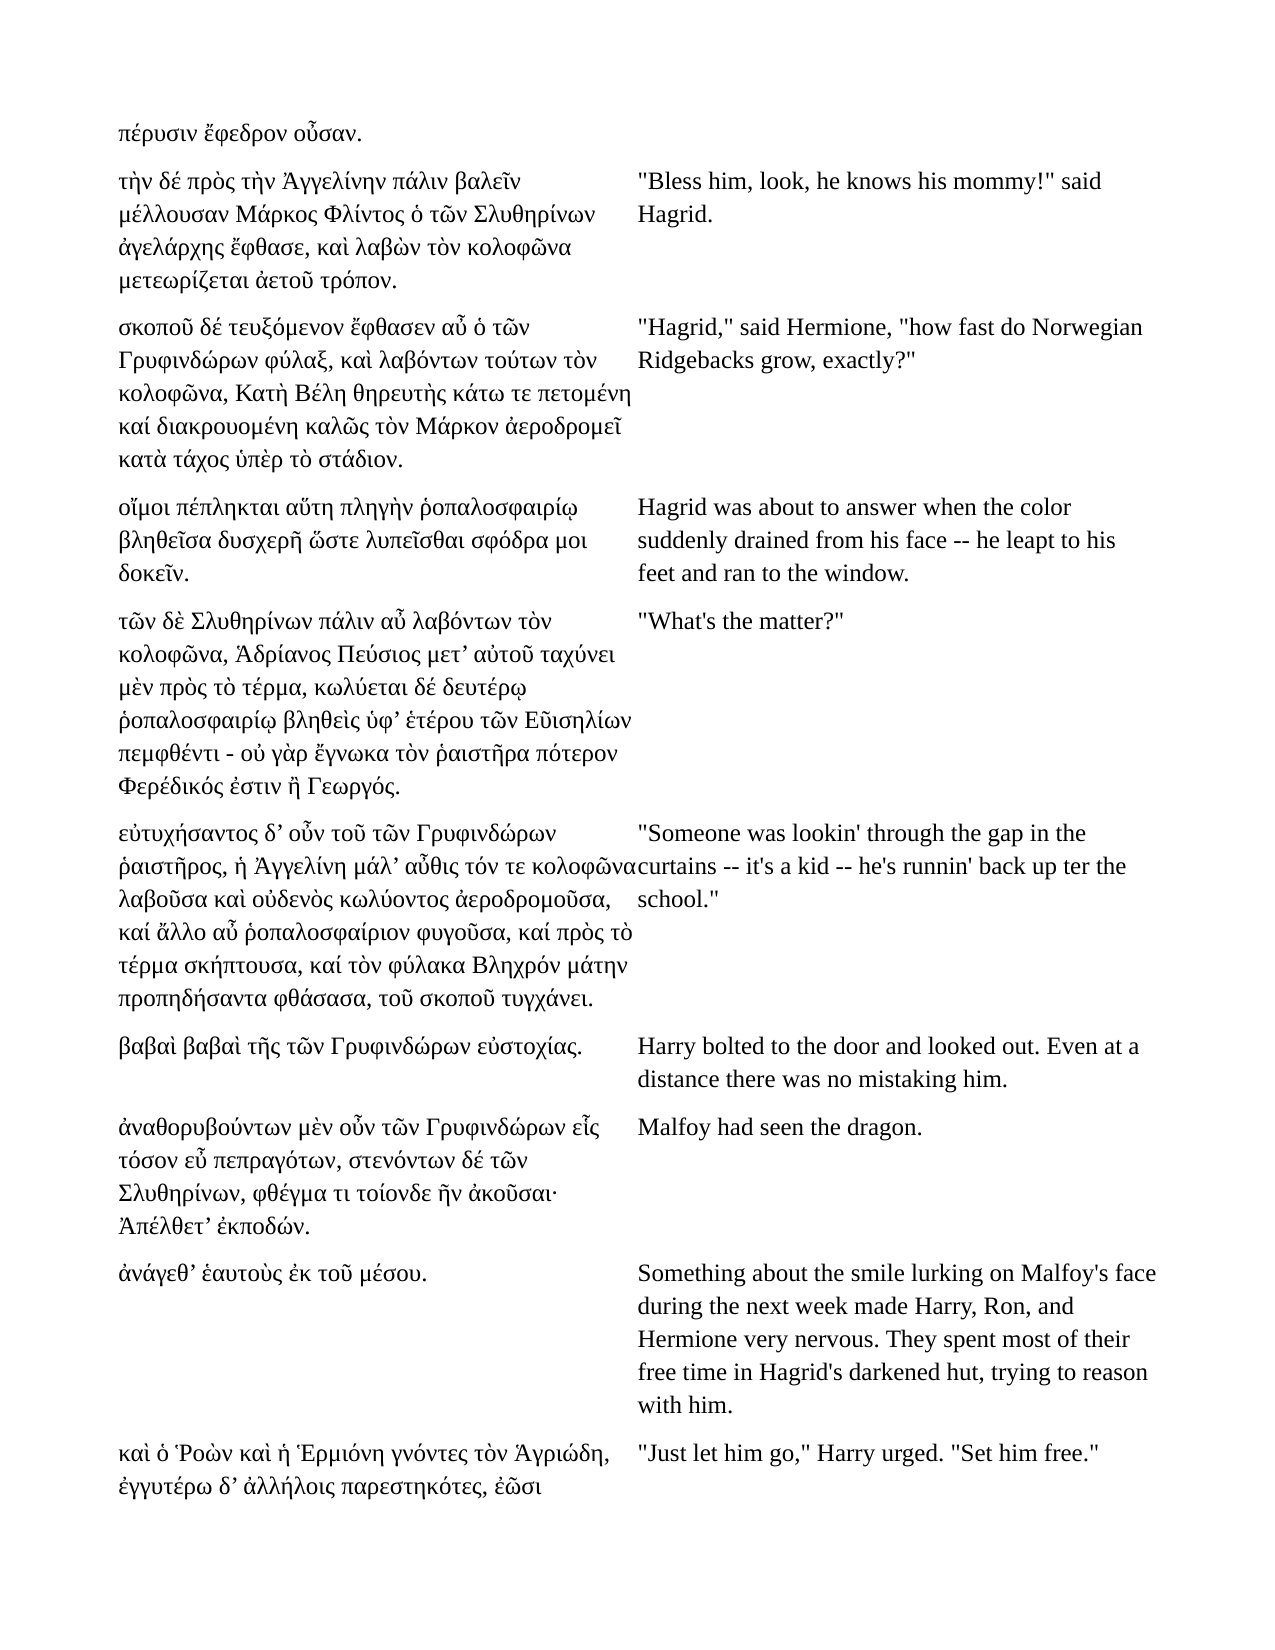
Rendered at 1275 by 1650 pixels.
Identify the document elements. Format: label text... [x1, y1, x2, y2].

table_cell "Hagrid," said Hermione, "how fast do Norwegian Ridgebacks grow, exactly?" [638, 313, 1157, 492]
table_cell εὐτυχήσαντος δ’ οὖν τοῦ τῶν Γρυφινδώρων ῥαιστῆρος, ἡ Ἀγγελίνη μάλ’ αὖθις τόν τε κολοφῶνα λαβοῦσα καὶ οὐδενὸς κωλύοντος ἀεροδρομοῦσα, καί ἄλλο αὖ ῥοπαλοσφαίριον φυγοῦσα, καί πρὸς τὸ τέρμα σκήπτουσα, καί τὸν φύλακα Βληχρόν μάτην προπηδήσαντα φθάσασα, τοῦ σκοποῦ τυγχάνει. [118, 819, 637, 1031]
table_cell Malfoy had seen the dragon. [638, 1112, 1157, 1258]
table_cell [638, 118, 1157, 166]
table_cell "Someone was lookin' through the gap in the curtains -- it's a kid -- he's runnin' back up ter the school." [638, 819, 1157, 1031]
table_cell Something about the smile lurking on Malfoy's face during the next week made Harry, Ron, and Hermione very nervous. They spent most of their free time in Hagrid's darkened hut, trying to reason with him. [638, 1259, 1157, 1438]
table_cell οἴμοι πέπληκται αὕτη πληγὴν ῥοπαλοσφαιρίῳ βληθεῖσα δυσχερῆ ὥστε λυπεῖσθαι σφόδρα μοι δοκεῖν. [118, 492, 637, 606]
table_cell καὶ ὁ Ῥοὼν καὶ ἡ Ἑρμιόνη γνόντες τὸν Ἁγριώδη, ἐγγυτέρω δ’ ἀλλήλοις παρεστηκότες, ἐῶσι [118, 1438, 637, 1500]
table_cell "Just let him go," Harry urged. "Set him free." [638, 1438, 1157, 1500]
table_cell Harry bolted to the door and looked out. Even at a distance there was no mistaking him. [638, 1031, 1157, 1112]
table_cell "What's the matter?" [638, 606, 1157, 818]
table_cell Hagrid was about to answer when the color suddenly drained from his face -- he leapt to his feet and ran to the window. [638, 492, 1157, 606]
table_cell πέρυσιν ἔφεδρον οὖσαν. [118, 118, 637, 166]
table_cell τὴν δέ πρὸς τὴν Ἀγγελίνην πάλιν βαλεῖν μέλλουσαν Μάρκος Φλίντος ὁ τῶν Σλυθηρίνων ἀγελάρχης ἔφθασε, καὶ λαβὼν τὸν κολοφῶνα μετεωρίζεται ἀετοῦ τρόπον. [118, 166, 637, 312]
table_cell "Bless him, look, he knows his mommy!" said Hagrid. [638, 166, 1157, 312]
table_cell τῶν δὲ Σλυθηρίνων πάλιν αὖ λαβόντων τὸν κολοφῶνα, Ἁδρίανος Πεύσιος μετ’ αὐτοῦ ταχύνει μὲν πρὸς τὸ τέρμα, κωλύεται δέ δευτέρῳ ῥοπαλοσφαιρίῳ βληθεὶς ὑφ’ ἑτέρου τῶν Εῦισηλίων πεμφθέντι - οὐ γὰρ ἔγνωκα τὸν ῥαιστῆρα πότερον Φερέδικός ἐστιν ἢ Γεωργός. [118, 606, 637, 818]
table_cell βαβαὶ βαβαὶ τῆς τῶν Γρυφινδώρων εὐστοχίας. [118, 1031, 637, 1112]
table_cell σκοποῦ δέ τευξόμενον ἔφθασεν αὖ ὁ τῶν Γρυφινδώρων φύλαξ, καὶ λαβόντων τούτων τὸν κολοφῶνα, Κατὴ Βέλη θηρευτὴς κάτω τε πετομένη καί διακρουομένη καλῶς τὸν Μάρκον ἀεροδρομεῖ κατὰ τάχος ὑπὲρ τὸ στάδιον. [118, 313, 637, 492]
table_cell ἀναθορυβούντων μὲν οὖν τῶν Γρυφινδώρων εἷς τόσον εὖ πεπραγότων, στενόντων δέ τῶν Σλυθηρίνων, φθέγμα τι τοίονδε ῆν ἀκοῦσαι· Ἀπέλθετ’ ἐκποδών. [118, 1112, 637, 1258]
table_cell ἀνάγεθ’ ἑαυτοὺς ἐκ τοῦ μέσου. [118, 1259, 637, 1438]
